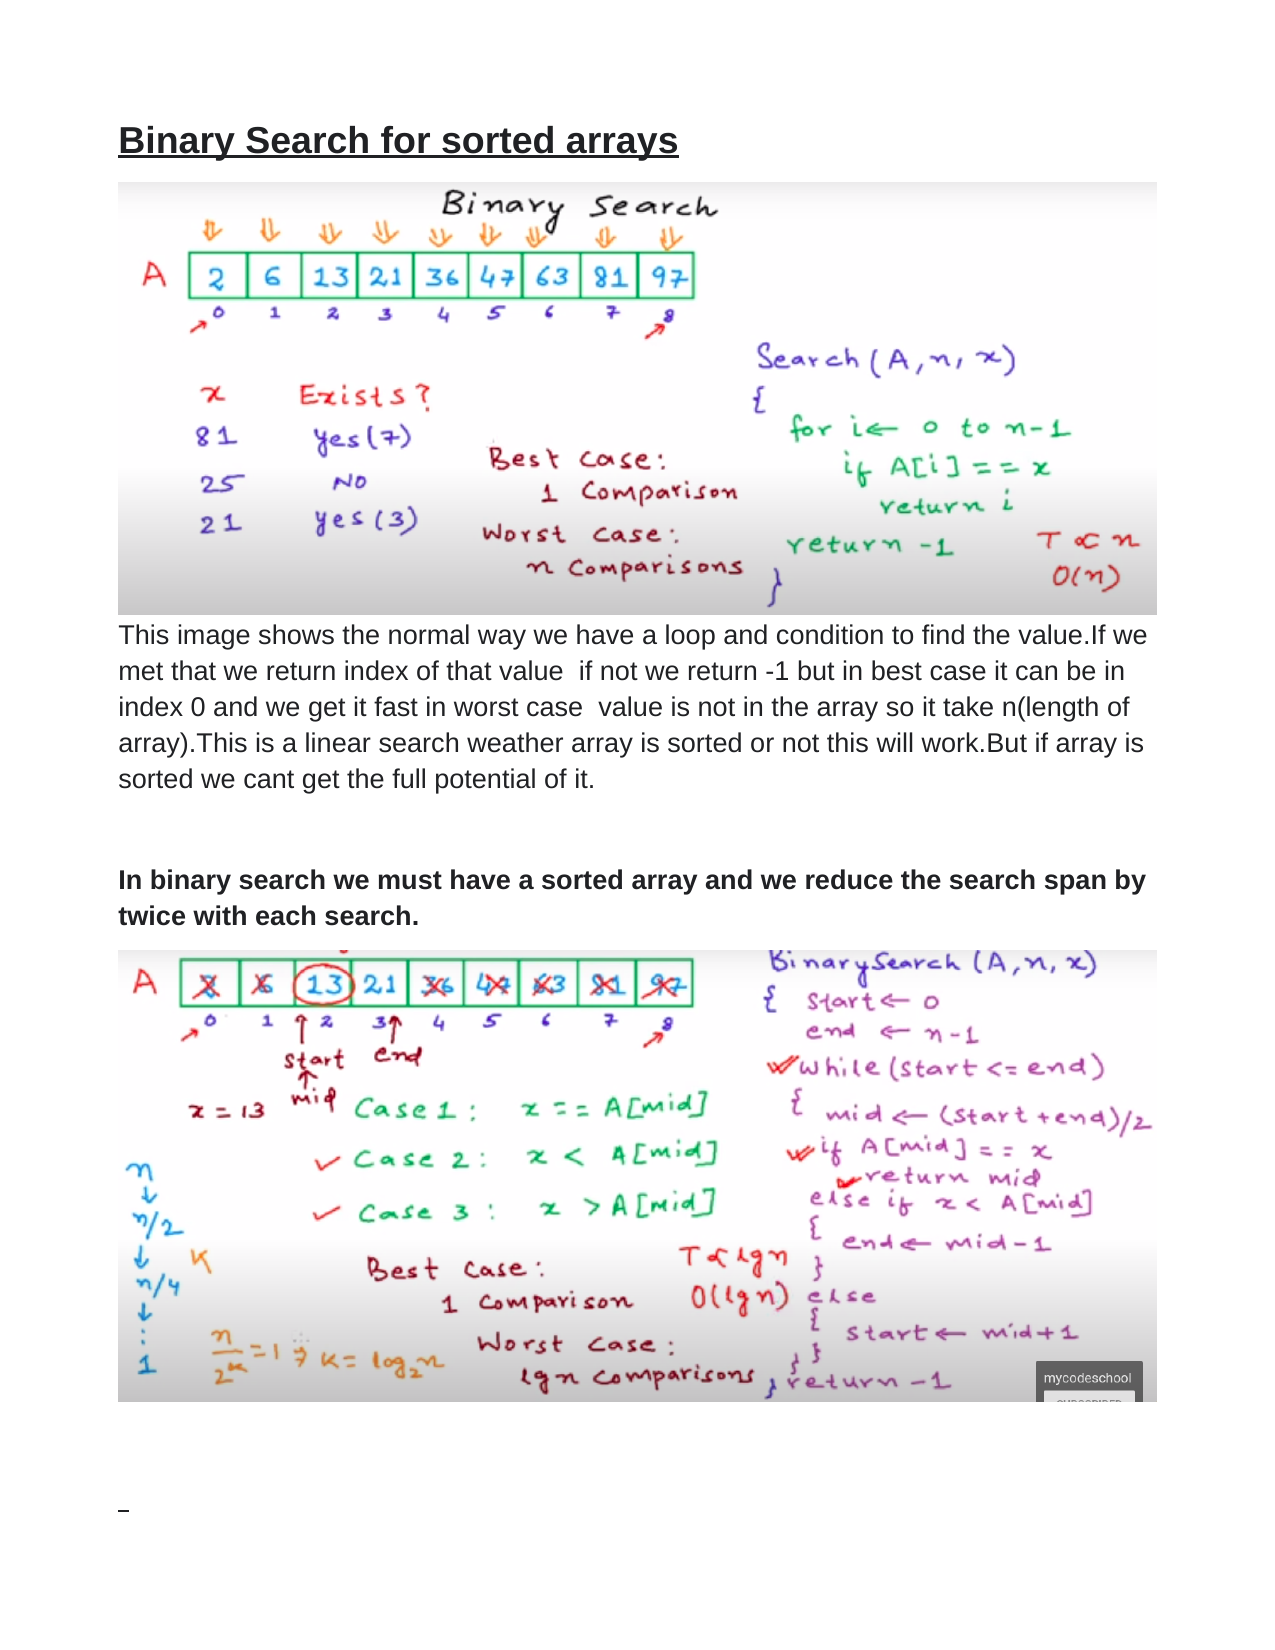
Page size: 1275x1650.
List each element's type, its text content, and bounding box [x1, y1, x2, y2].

text In binary search we must have a sorted array and we reduce the search span by twice with each search. [118, 864, 1157, 931]
picture [118, 182, 1157, 615]
text This image shows the normal way we have a loop and condition to find the value.If we met that we return index of that value if not we return -1 but in best case it can be in index 0 and we get it fast in worst case value is not in the array so it take n(length of array).This is a linear search weather array is sorted or not this will work.But if array is sorted we cant get the full potential of it. [118, 615, 1157, 794]
text Binary Search for sorted arrays [118, 118, 1157, 161]
picture [118, 950, 1157, 1402]
